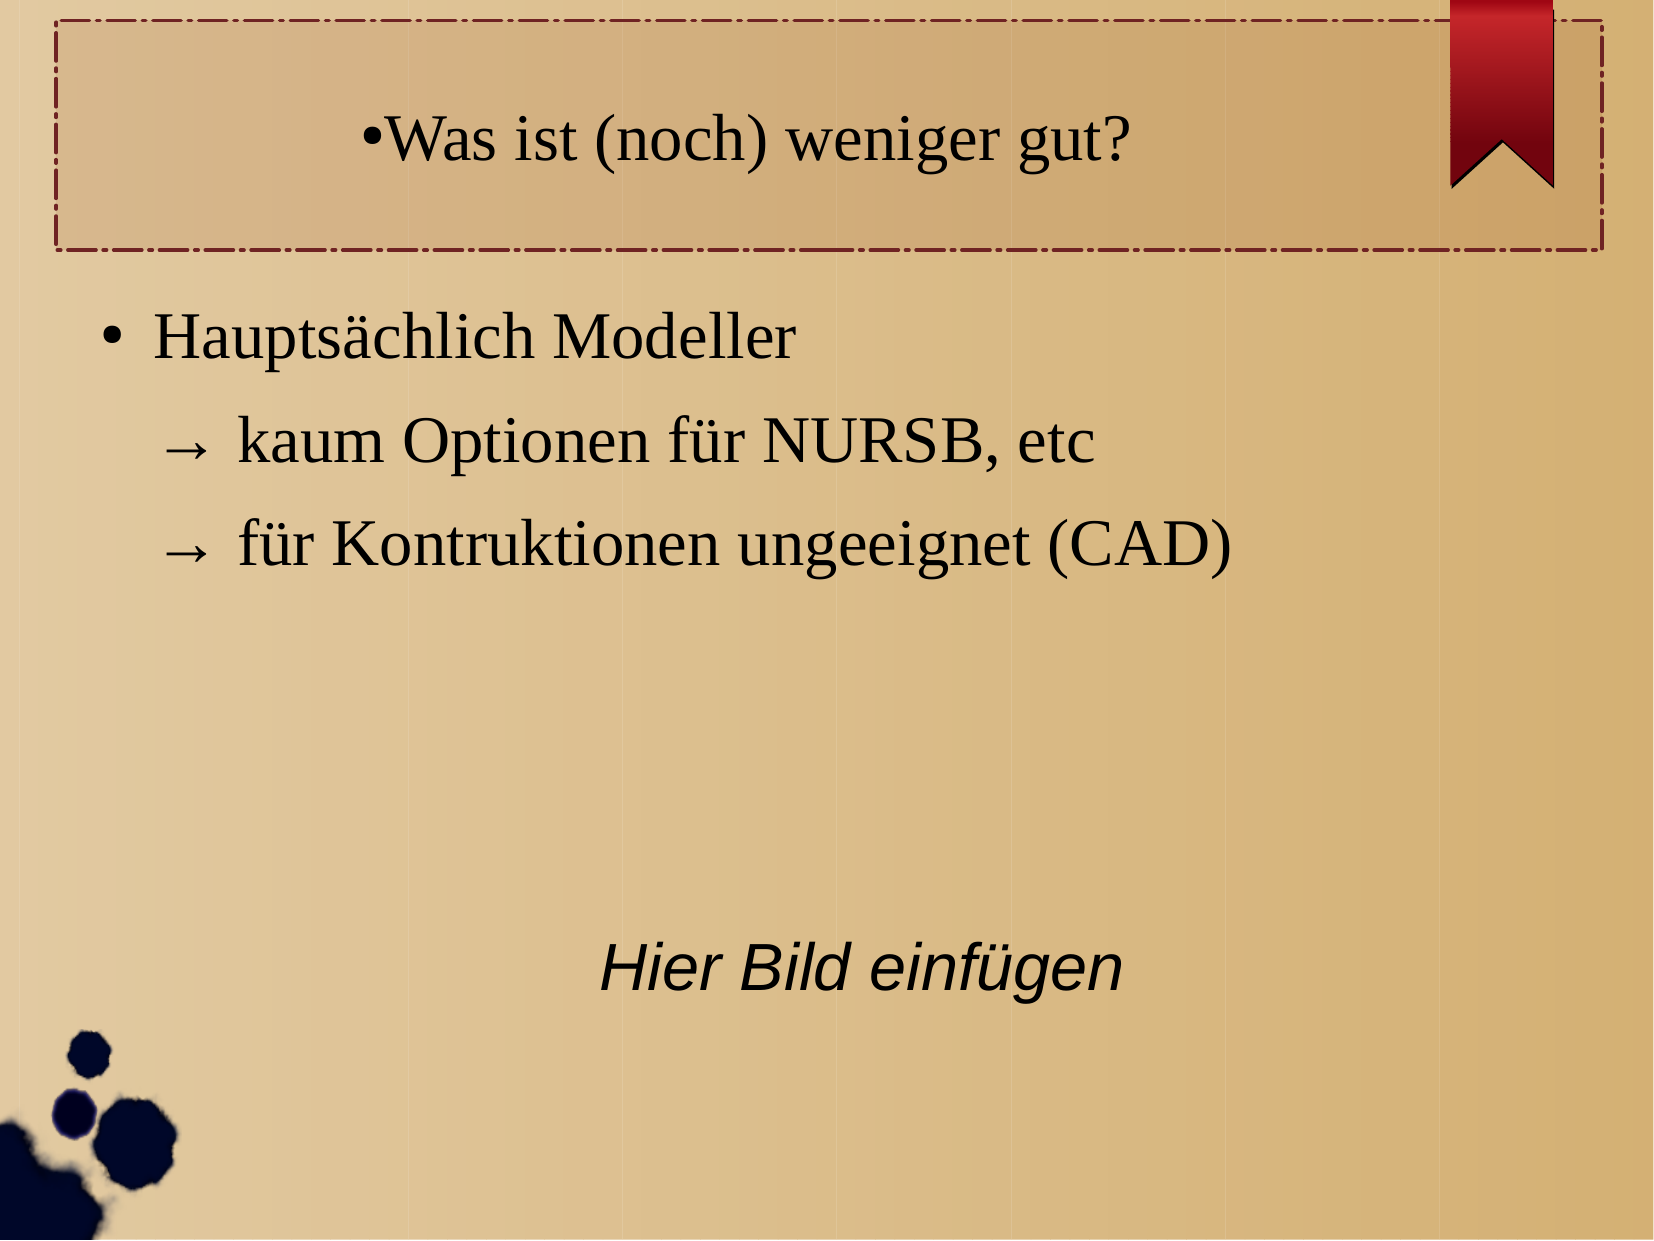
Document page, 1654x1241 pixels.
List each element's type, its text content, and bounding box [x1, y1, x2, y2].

list Hauptsächlich Modeller → kaum Optionen für NURSB, etc → für Kontruktionen ungeeignet (CAD) [82, 299, 1630, 745]
title Was ist (noch) weniger gut? [82, 47, 1412, 229]
text_box Hier Bild einfügen [519, 922, 1205, 1087]
